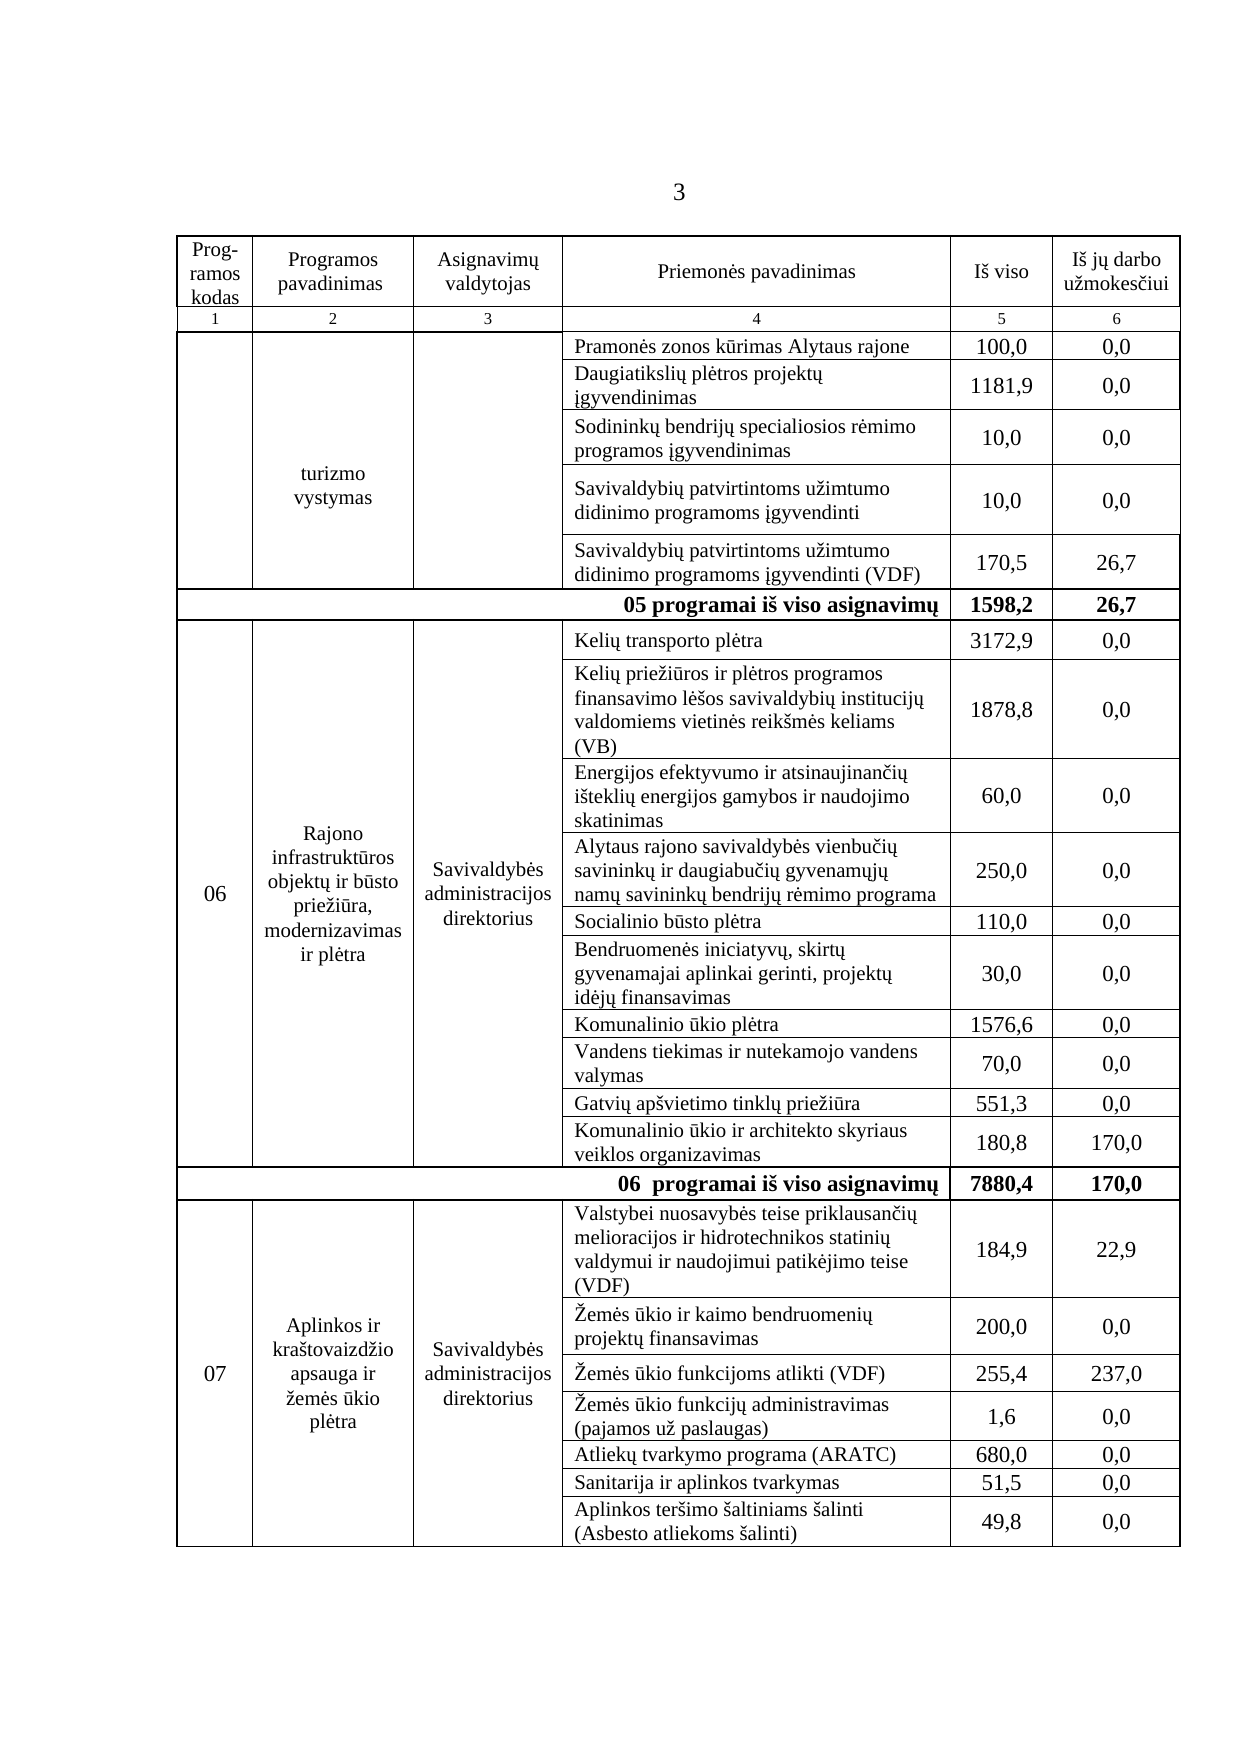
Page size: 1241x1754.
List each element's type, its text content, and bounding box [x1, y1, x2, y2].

table_cell 237,0 [1053, 1355, 1179, 1391]
table_header Iš viso [951, 237, 1052, 306]
table_cell 0,0 [1053, 410, 1180, 464]
table_cell [1181, 588, 1203, 619]
table_cell 0,0 [1053, 1010, 1179, 1037]
table_cell [1181, 1199, 1203, 1297]
table_cell 26,7 [1053, 590, 1179, 619]
table_cell 170,0 [1053, 1168, 1179, 1199]
table_cell 0,0 [1053, 907, 1179, 934]
table_cell [1181, 534, 1203, 587]
table_cell Aplinkos teršimo šaltiniams šalinti (Asbesto atliekoms šalinti) [563, 1497, 950, 1546]
table_cell 551,3 [951, 1089, 1052, 1116]
table_cell [1181, 306, 1203, 331]
table_cell Valstybei nuosavybės teise priklausančių melioracijos ir hidrotechnikos statinių valdymui ir naudojimui patikėjimo teise (VDF) [563, 1201, 950, 1297]
table_cell 170,5 [951, 535, 1052, 587]
table_cell [1181, 1391, 1203, 1440]
table_cell [1181, 1009, 1203, 1037]
table_cell [1181, 1354, 1203, 1391]
table_cell 10,0 [951, 410, 1052, 464]
table_cell Kelių transporto plėtra [563, 621, 950, 659]
table_cell Žemės ūkio funkcijoms atlikti (VDF) [563, 1355, 950, 1391]
table_cell 22,9 [1053, 1201, 1179, 1297]
table_cell [1181, 1166, 1203, 1199]
table_cell [1181, 1297, 1203, 1353]
table_cell 0,0 [1053, 465, 1180, 534]
table_cell 0,0 [1053, 1497, 1179, 1546]
table_cell 0,0 [1053, 1298, 1179, 1353]
table_cell 60,0 [951, 759, 1052, 832]
table_cell [1181, 409, 1203, 464]
table_cell 170,0 [1053, 1117, 1179, 1166]
table_cell 200,0 [951, 1298, 1052, 1353]
table_cell [1181, 758, 1203, 832]
table_cell [1181, 1116, 1203, 1166]
table_cell [1181, 279, 1203, 306]
table_cell 1598,2 [951, 590, 1052, 619]
table_cell Sanitarija ir aplinkos tvarkymas [563, 1469, 950, 1496]
table_cell 0,0 [1053, 833, 1179, 906]
table_cell 5 [951, 307, 1052, 331]
table_cell 0,0 [1053, 1038, 1179, 1087]
table_cell Aplinkos ir kraštovaizdžio apsauga ir žemės ūkio plėtra [253, 1201, 413, 1546]
table_cell Alytaus rajono savivaldybės vienbučių savininkų ir daugiabučių gyvenamųjų namų savininkų bendrijų rėmimo programa [563, 833, 950, 906]
table_cell 0,0 [1053, 1469, 1179, 1496]
table_cell [1181, 1440, 1203, 1468]
table_cell [1181, 359, 1203, 409]
table_header Asignavimų valdytojas [414, 237, 562, 306]
table_cell [1181, 1468, 1203, 1496]
table_cell [1181, 906, 1203, 934]
table_cell 1,6 [951, 1392, 1052, 1440]
table_cell 7880,4 [951, 1168, 1052, 1199]
table_cell 6 [1053, 307, 1180, 331]
table_cell 10,0 [951, 465, 1052, 534]
table_cell 3 [414, 307, 562, 331]
table_header [1181, 235, 1203, 279]
table_cell 06 [178, 621, 252, 1166]
table_cell 0,0 [1053, 360, 1179, 409]
table_cell [1181, 1088, 1203, 1116]
table_cell 30,0 [951, 936, 1052, 1009]
table_cell 1576,6 [951, 1010, 1052, 1037]
table_header Iš jų darbo užmokesčiui [1053, 237, 1179, 306]
table_cell [1181, 464, 1203, 534]
table_cell 110,0 [951, 907, 1052, 934]
table_cell Daugiatikslių plėtros projektų įgyvendinimas [563, 360, 950, 409]
table_cell 255,4 [951, 1355, 1052, 1391]
table_cell 680,0 [951, 1441, 1052, 1468]
table_cell 26,7 [1053, 535, 1179, 587]
table_cell Komunalinio ūkio plėtra [563, 1010, 950, 1037]
table_cell 1 [178, 307, 252, 331]
table_cell Žemės ūkio funkcijų administravimas (pajamos už paslaugas) [563, 1392, 950, 1440]
table_cell 3172,9 [951, 621, 1052, 659]
table_cell 1181,9 [951, 360, 1052, 409]
table_cell Bendruomenės iniciatyvų, skirtų gyvenamajai aplinkai gerinti, projektų idėjų finansavimas [563, 936, 950, 1009]
table_cell Kelių priežiūros ir plėtros programos finansavimo lėšos savivaldybių institucijų valdomiems vietinės reikšmės keliams (VB) [563, 660, 950, 758]
table_cell Savivaldybių patvirtintoms užimtumo didinimo programoms įgyvendinti (VDF) [563, 535, 950, 587]
table_header Prog-ramos kodas [178, 237, 252, 306]
table_header Priemonės pavadinimas [563, 237, 950, 306]
table_cell 4 [563, 307, 950, 331]
table_cell Savivaldybės administracijos direktorius [414, 621, 562, 1166]
table_cell [414, 333, 562, 587]
table_cell Gatvių apšvietimo tinklų priežiūra [563, 1089, 950, 1116]
table_cell Komunalinio ūkio ir architekto skyriaus veiklos organizavimas [563, 1117, 950, 1166]
table_cell 2 [253, 307, 413, 331]
table_cell 250,0 [951, 833, 1052, 906]
table_cell [1181, 1037, 1203, 1087]
table_cell Sodininkų bendrijų specialiosios rėmimo programos įgyvendinimas [563, 410, 950, 464]
table_cell Savivaldybės administracijos direktorius [414, 1201, 562, 1546]
table_cell [1181, 619, 1203, 659]
table_cell 0,0 [1053, 660, 1179, 758]
table_cell Savivaldybių patvirtintoms užimtumo didinimo programoms įgyvendinti [563, 465, 950, 534]
table_cell 184,9 [951, 1201, 1052, 1297]
table_cell Rajono infrastruktūros objektų ir būsto priežiūra, modernizavimas ir plėtra [253, 621, 413, 1166]
table_cell 0,0 [1053, 1392, 1179, 1440]
table_cell Atliekų tvarkymo programa (ARATC) [563, 1441, 950, 1468]
table_cell Energijos efektyvumo ir atsinaujinančių išteklių energijos gamybos ir naudojimo skatinimas [563, 759, 950, 832]
table_cell 0,0 [1053, 759, 1179, 832]
table_cell 70,0 [951, 1038, 1052, 1087]
table_cell 0,0 [1053, 332, 1179, 359]
table_cell 0,0 [1053, 621, 1179, 659]
table_cell 0,0 [1053, 1441, 1179, 1468]
table_cell [1181, 1496, 1203, 1546]
table_cell [1181, 331, 1203, 359]
table_cell 1878,8 [951, 660, 1052, 758]
table_cell [1181, 935, 1203, 1009]
table_cell [1181, 659, 1203, 758]
table_cell 180,8 [951, 1117, 1052, 1166]
table_cell Vandens tiekimas ir nutekamojo vandens valymas [563, 1038, 950, 1087]
table_header Programos pavadinimas [253, 237, 413, 306]
table_cell 49,8 [951, 1497, 1052, 1546]
table_cell Socialinio būsto plėtra [563, 907, 950, 934]
table_cell [1181, 832, 1203, 906]
table_cell turizmo vystymas [253, 333, 413, 587]
table_cell 07 [178, 1201, 252, 1546]
table_cell Pramonės zonos kūrimas Alytaus rajone [563, 332, 950, 359]
table_cell 100,0 [951, 332, 1052, 359]
table_cell [178, 333, 252, 587]
table_cell Žemės ūkio ir kaimo bendruomenių projektų finansavimas [563, 1298, 950, 1353]
table_cell 06 programai iš viso asignavimų [178, 1168, 949, 1199]
table_cell 51,5 [951, 1469, 1052, 1496]
table_cell 0,0 [1053, 936, 1179, 1009]
table_cell 0,0 [1053, 1089, 1179, 1116]
table_cell 05 programai iš viso asignavimų [178, 590, 950, 619]
